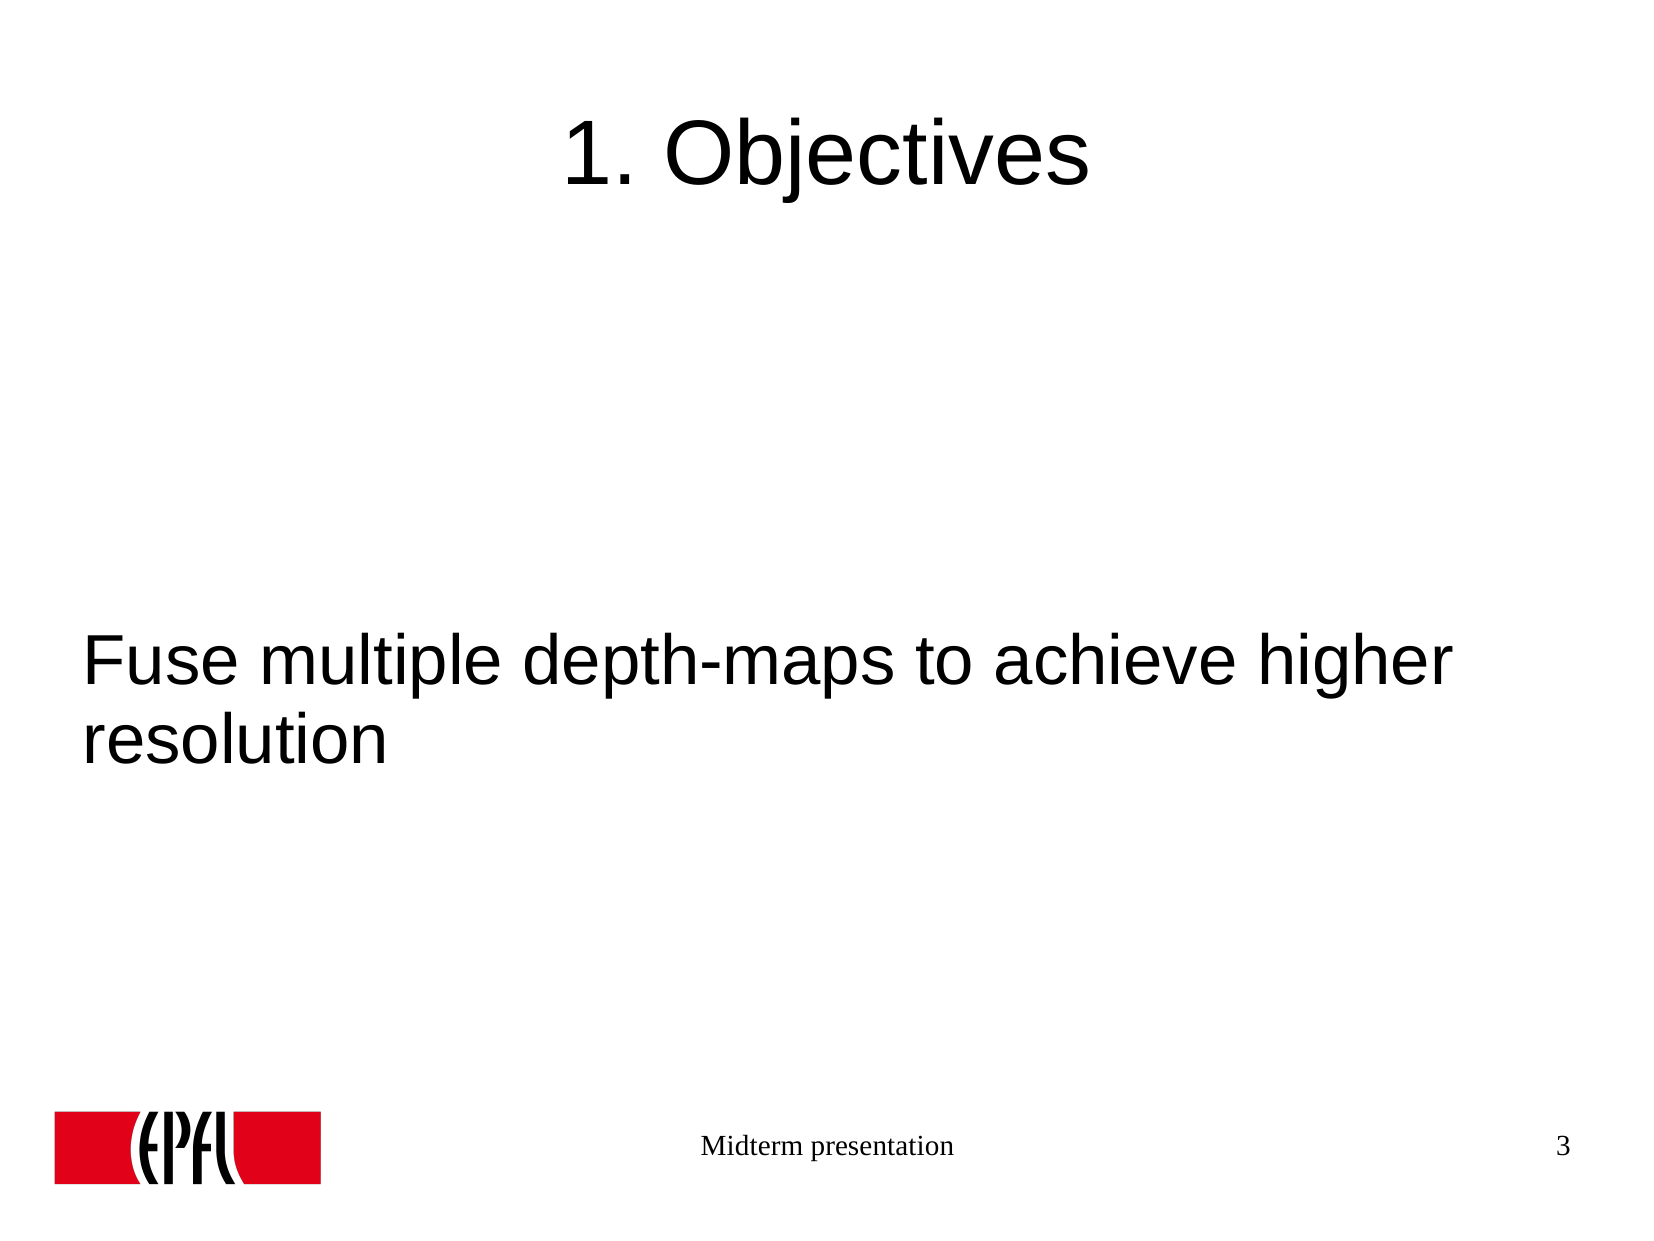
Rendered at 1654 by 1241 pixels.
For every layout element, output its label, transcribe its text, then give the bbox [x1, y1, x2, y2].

subtitle Fuse multiple depth-maps to achieve higher resolution [82, 290, 1571, 1109]
title 1. Objectives [82, 49, 1571, 257]
picture [47, 1104, 328, 1193]
